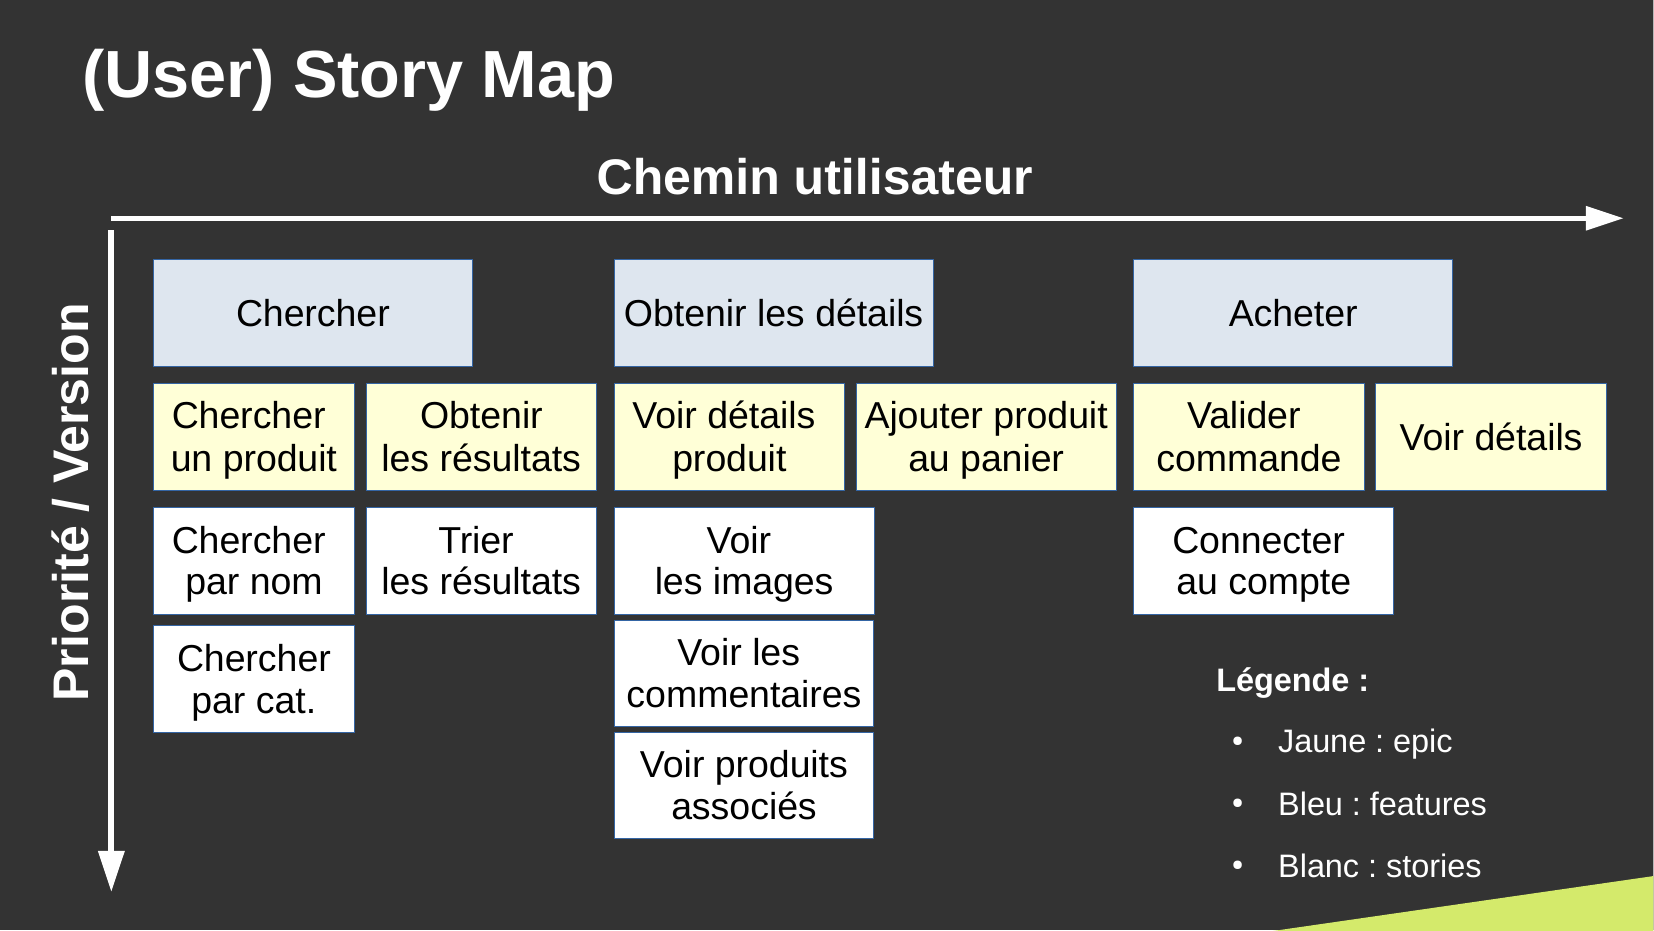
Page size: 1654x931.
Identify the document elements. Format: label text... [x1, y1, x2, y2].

text_box Trier les résultats [366, 507, 597, 615]
text_box [1272, 875, 1654, 931]
list Légende : Jaune : epic Bleu : features Blanc : stories [1216, 661, 1630, 886]
text_box Obtenir les détails [614, 259, 934, 367]
text_box Priorité / Version [35, 183, 107, 822]
text_box Valider commande [1133, 383, 1365, 491]
text_box Connecter au compte [1133, 507, 1394, 615]
text_box Chemin utilisateur [496, 142, 1134, 213]
text_box Voir les commentaires [614, 620, 874, 727]
text_box Chercher un produit [153, 383, 355, 491]
text_box Voir produits associés [614, 732, 874, 839]
text_box Acheter [1133, 259, 1453, 367]
text_box Chercher par cat. [153, 625, 355, 733]
text_box Obtenir les résultats [366, 383, 597, 491]
text_box Chercher [153, 259, 473, 367]
text_box Chercher par nom [153, 507, 355, 615]
text_box Voir détails [1375, 383, 1607, 491]
text_box Voir détails produit [614, 383, 845, 491]
text_box Ajouter produit au panier [856, 383, 1117, 491]
text_box Voir les images [614, 507, 875, 615]
title (User) Story Map [82, 37, 1571, 122]
